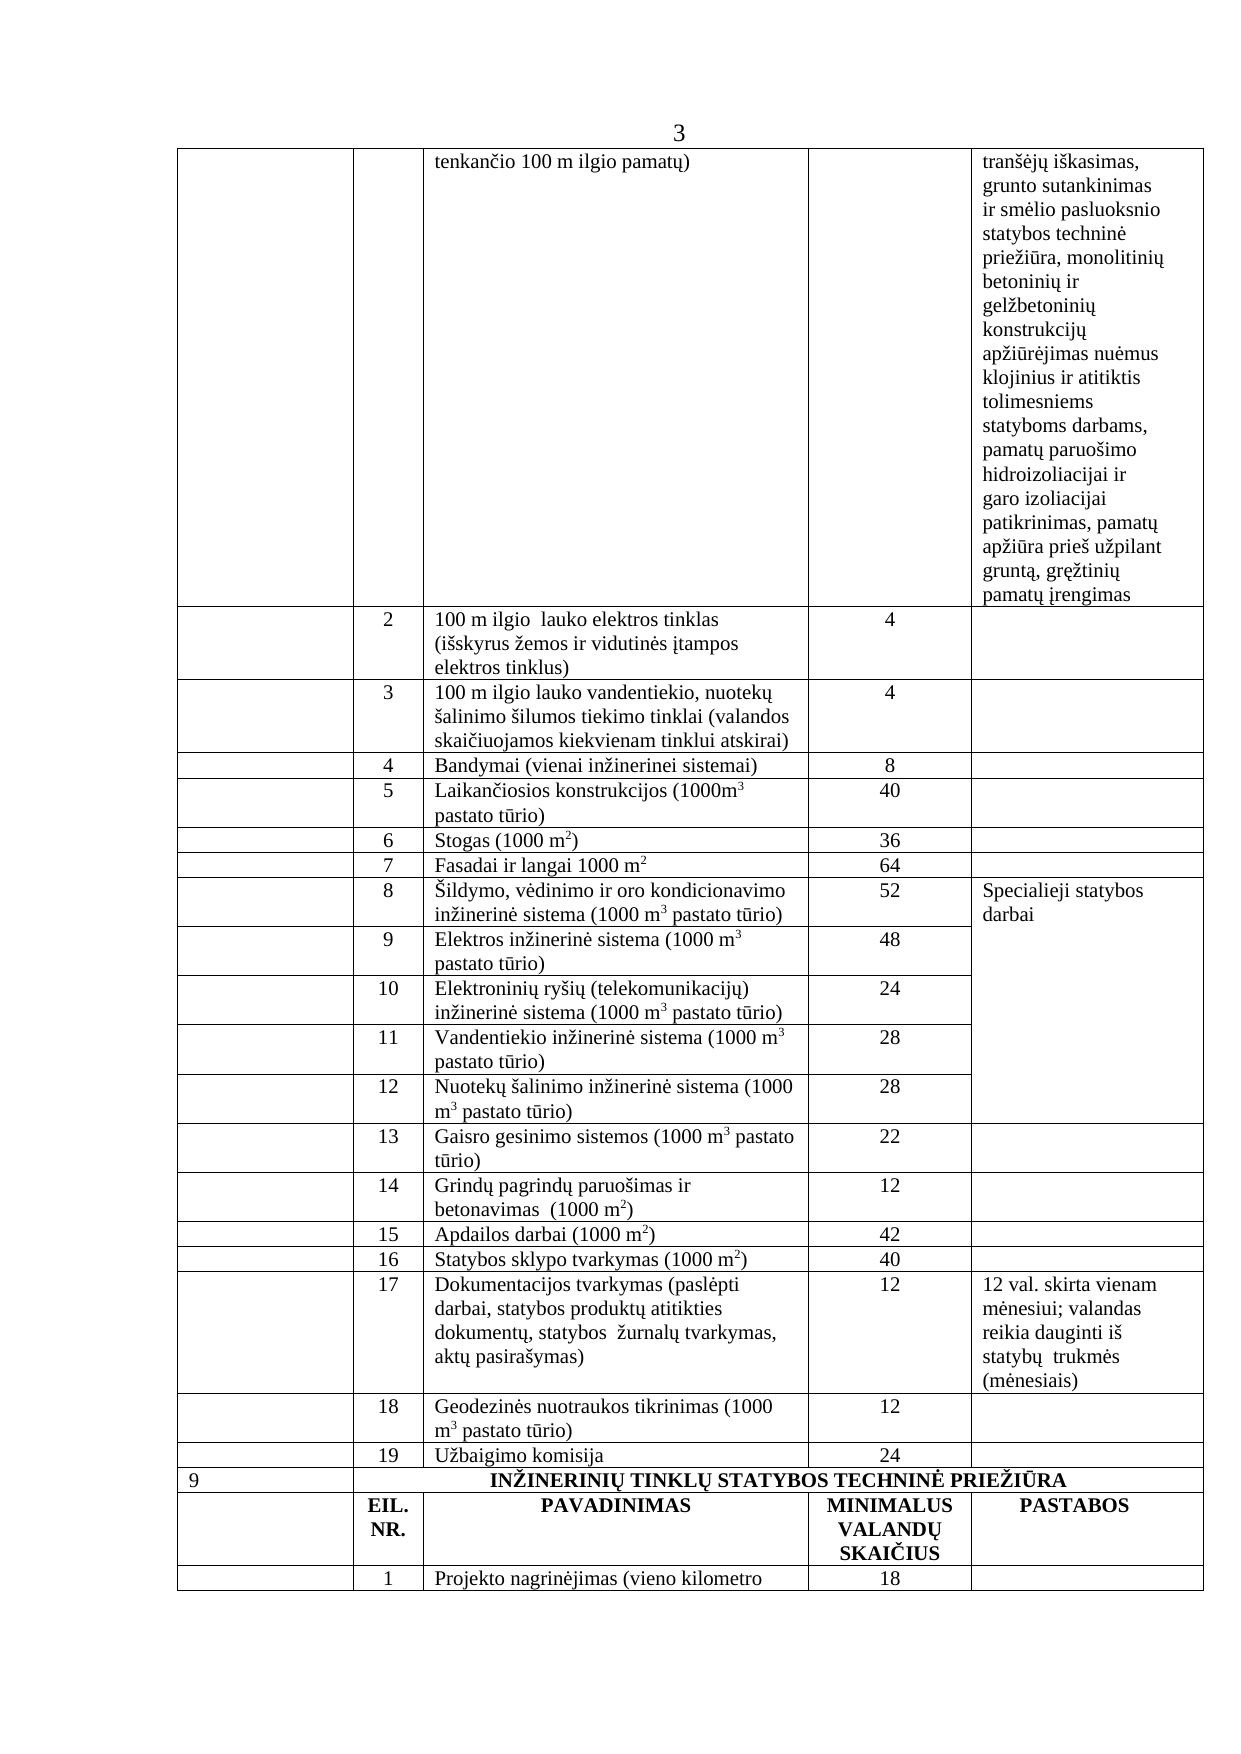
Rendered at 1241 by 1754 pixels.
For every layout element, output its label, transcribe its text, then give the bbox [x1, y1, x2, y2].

table_cell 16 [354, 1247, 423, 1271]
table_cell [178, 1025, 353, 1073]
table_cell [1178, 1247, 1203, 1271]
table_cell PAVADINIMAS [424, 1493, 808, 1565]
table_cell [1178, 1566, 1203, 1590]
table_cell tenkančio 100 m ilgio pamatų) [424, 149, 808, 606]
table_cell Projekto nagrinėjimas (vieno kilometro [424, 1566, 808, 1590]
table_cell [178, 149, 353, 606]
table_cell Fasadai ir langai 1000 m2 [424, 853, 808, 877]
table_cell 1 [354, 1566, 423, 1590]
table_cell 9 [354, 927, 423, 975]
table_cell 18 [354, 1394, 423, 1442]
table_cell 48 [809, 927, 971, 975]
table_cell [972, 1443, 1178, 1467]
table_cell INŽINERINIŲ TINKLŲ STATYBOS TECHNINĖ PRIEŽIŪRA [354, 1468, 1203, 1492]
table_cell 5 [354, 779, 423, 827]
table_cell 3 [354, 680, 423, 752]
table_cell MINIMALUS VALANDŲ SKAIČIUS [809, 1493, 971, 1565]
table_cell tranšėjų iškasimas, grunto sutankinimas ir smėlio pasluoksnio statybos techninė priežiūra, monolitinių betoninių ir gelžbetoninių konstrukcijų apžiūrėjimas nuėmus klojinius ir atitiktis tolimesniems statyboms darbams, pamatų paruošimo hidroizoliacijai ir garo izoliacijai patikrinimas, pamatų apžiūra prieš užpilant gruntą, gręžtinių pamatų įrengimas [972, 149, 1178, 606]
table_cell 24 [809, 1443, 971, 1467]
table_cell Statybos sklypo tvarkymas (1000 m2) [424, 1247, 808, 1271]
table_cell Grindų pagrindų paruošimas ir betonavimas (1000 m2) [424, 1173, 808, 1221]
table_cell 19 [354, 1443, 423, 1467]
table_cell [178, 1566, 353, 1590]
table_cell [1178, 1493, 1203, 1565]
table_cell EIL. NR. [354, 1493, 423, 1565]
table_cell [178, 607, 353, 679]
table_cell [972, 607, 1178, 679]
table_cell Dokumentacijos tvarkymas (paslėpti darbai, statybos produktų atitikties dokumentų, statybos žurnalų tvarkymas, aktų pasirašymas) [424, 1272, 808, 1392]
table_cell 7 [354, 853, 423, 877]
table_cell [1178, 1272, 1203, 1392]
table_cell [972, 753, 1178, 777]
table_cell 28 [809, 1025, 971, 1073]
table_cell 4 [809, 607, 971, 679]
table_cell 12 [809, 1173, 971, 1221]
table_cell [1178, 828, 1203, 852]
table_cell [1178, 680, 1203, 752]
table_cell [178, 1173, 353, 1221]
table_cell [1178, 149, 1203, 606]
table_cell Stogas (1000 m2) [424, 828, 808, 852]
table_cell 40 [809, 1247, 971, 1271]
table_cell [178, 1493, 353, 1565]
table_cell [178, 680, 353, 752]
table_cell 12 val. skirta vienam mėnesiui; valandas reikia dauginti iš statybų trukmės (mėnesiais) [972, 1272, 1178, 1392]
table_cell [1178, 607, 1203, 679]
table_cell Specialieji statybos darbai [972, 878, 1178, 1123]
table_cell Bandymai (vienai inžinerinei sistemai) [424, 753, 808, 777]
table_cell 14 [354, 1173, 423, 1221]
table_cell Užbaigimo komisija [424, 1443, 808, 1467]
table_cell 17 [354, 1272, 423, 1392]
table_cell 42 [809, 1222, 971, 1246]
table_cell 11 [354, 1025, 423, 1073]
table_cell 10 [354, 976, 423, 1024]
table_cell [178, 1394, 353, 1442]
table_cell [972, 1247, 1178, 1271]
table_cell [1178, 1394, 1203, 1442]
table_cell [178, 753, 353, 777]
table_cell 100 m ilgio lauko vandentiekio, nuotekų šalinimo šilumos tiekimo tinklai (valandos skaičiuojamos kiekvienam tinklui atskirai) [424, 680, 808, 752]
table_cell 64 [809, 853, 971, 877]
table_cell 6 [354, 828, 423, 852]
table_cell [178, 1124, 353, 1172]
table_cell 36 [809, 828, 971, 852]
table_cell [1178, 878, 1203, 1123]
table_cell [1178, 1173, 1203, 1221]
table_cell 2 [354, 607, 423, 679]
table_cell [1178, 1222, 1203, 1246]
table_cell Vandentiekio inžinerinė sistema (1000 m3 pastato tūrio) [424, 1025, 808, 1073]
table_cell [178, 1222, 353, 1246]
table_cell 12 [354, 1075, 423, 1123]
table_cell Elektros inžinerinė sistema (1000 m3 pastato tūrio) [424, 927, 808, 975]
table_cell [1178, 753, 1203, 777]
table_cell 12 [809, 1394, 971, 1442]
table_cell 8 [809, 753, 971, 777]
table_cell Nuotekų šalinimo inžinerinė sistema (1000 m3 pastato tūrio) [424, 1075, 808, 1123]
table_cell 4 [354, 753, 423, 777]
table_cell [972, 779, 1178, 827]
table_cell Gaisro gesinimo sistemos (1000 m3 pastato tūrio) [424, 1124, 808, 1172]
table_cell Geodezinės nuotraukos tikrinimas (1000 m3 pastato tūrio) [424, 1394, 808, 1442]
table_cell [178, 779, 353, 827]
table_cell Apdailos darbai (1000 m2) [424, 1222, 808, 1246]
table_cell [972, 1173, 1178, 1221]
table_cell [178, 976, 353, 1024]
table_cell 15 [354, 1222, 423, 1246]
table_cell 4 [809, 680, 971, 752]
table_cell 40 [809, 779, 971, 827]
table_cell [809, 149, 971, 606]
table_cell 18 [809, 1566, 971, 1590]
table_cell Šildymo, vėdinimo ir oro kondicionavimo inžinerinė sistema (1000 m3 pastato tūrio) [424, 878, 808, 926]
table_cell [972, 680, 1178, 752]
table_cell [178, 853, 353, 877]
table_cell [178, 1075, 353, 1123]
table_cell [972, 828, 1178, 852]
table_cell 24 [809, 976, 971, 1024]
table_cell 22 [809, 1124, 971, 1172]
table_cell [1178, 1124, 1203, 1172]
table_cell [1178, 853, 1203, 877]
table_cell Elektroninių ryšių (telekomunikacijų) inžinerinė sistema (1000 m3 pastato tūrio) [424, 976, 808, 1024]
table_cell [178, 1272, 353, 1392]
table_cell [178, 878, 353, 926]
table_cell [972, 1222, 1178, 1246]
table_cell [178, 1247, 353, 1271]
table_cell 8 [354, 878, 423, 926]
table_cell [178, 828, 353, 852]
table_cell 52 [809, 878, 971, 926]
table_cell 9 [178, 1468, 353, 1492]
table_cell PASTABOS [972, 1493, 1178, 1565]
table_cell 12 [809, 1272, 971, 1392]
table_cell [972, 853, 1178, 877]
table_cell [354, 149, 423, 606]
table_cell [972, 1394, 1178, 1442]
table_cell Laikančiosios konstrukcijos (1000m3 pastato tūrio) [424, 779, 808, 827]
table_cell [1178, 1443, 1203, 1467]
table_cell [972, 1124, 1178, 1172]
table_cell [178, 927, 353, 975]
table_cell 28 [809, 1075, 971, 1123]
table_cell [972, 1566, 1178, 1590]
table_cell [178, 1443, 353, 1467]
table_cell 13 [354, 1124, 423, 1172]
table_cell [1178, 779, 1203, 827]
table_cell 100 m ilgio lauko elektros tinklas (išskyrus žemos ir vidutinės įtampos elektros tinklus) [424, 607, 808, 679]
